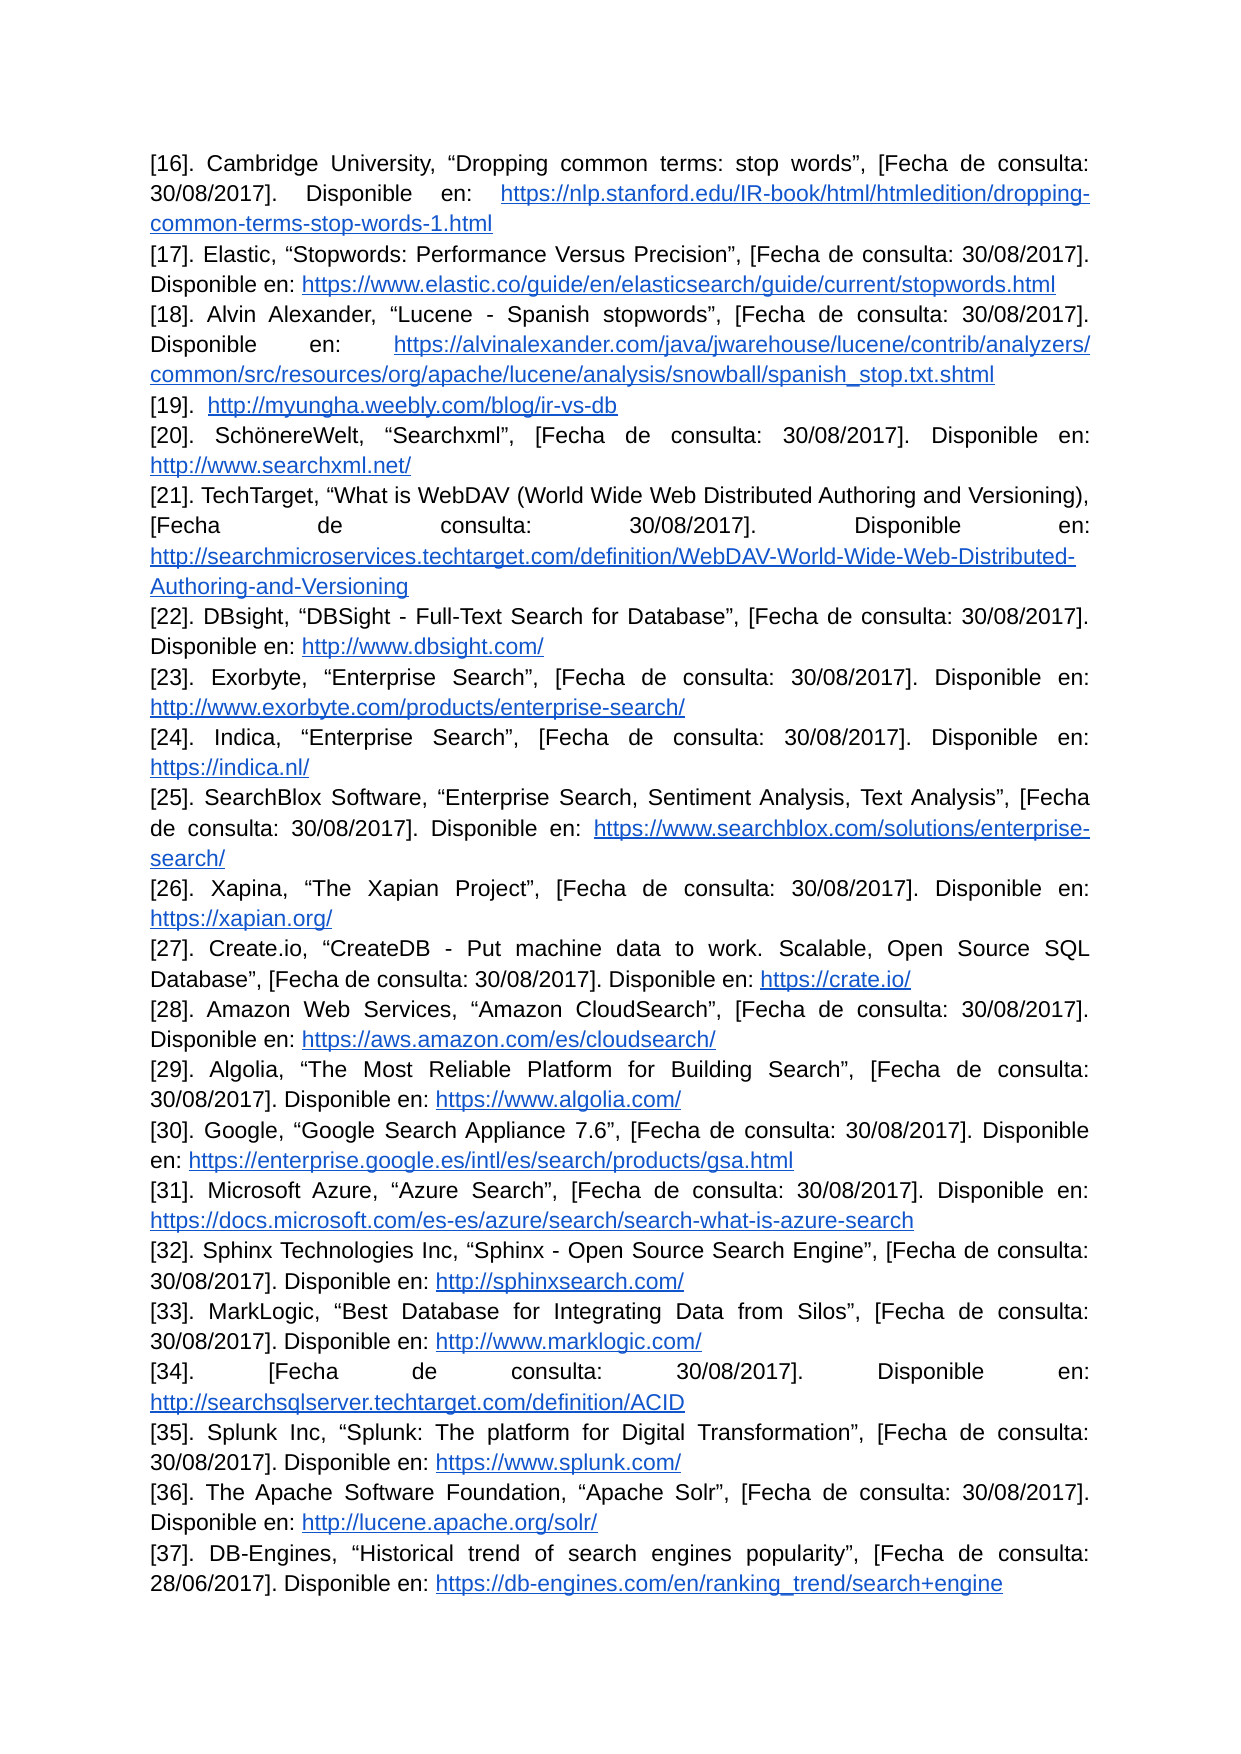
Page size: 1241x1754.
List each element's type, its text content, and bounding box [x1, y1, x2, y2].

text [31]. Microsoft Azure, “Azure Search”, [Fecha de consulta: 30/08/2017]. Disponible en: https://docs.microsoft.com/es-es/azure/search/search-what-is-azure-search [150, 1177, 1090, 1234]
text [23]. Exorbyte, “Enterprise Search”, [Fecha de consulta: 30/08/2017]. Disponible en: http://www.exorbyte.com/products/enterprise-search/ [150, 663, 1090, 720]
text [37]. DB-Engines, “Historical trend of search engines popularity”, [Fecha de consulta: 28/06/2017]. Disponible en: https://db-engines.com/en/ranking_trend/search+engine [150, 1539, 1090, 1596]
text [21]. TechTarget, “What is WebDAV (World Wide Web Distributed Authoring and Versioning), [Fecha de consulta: 30/08/2017]. Disponible en: http://searchmicroservices.techtarget.com/definition/WebDAV-World-Wide-Web-Distributed-Authoring-and-Versioning [150, 482, 1090, 599]
text [18]. Alvin Alexander, “Lucene - Spanish stopwords”, [Fecha de consulta: 30/08/2017]. Disponible en: https://alvinalexander.com/java/jwarehouse/lucene/contrib/analyzers/common/src/resources/org/apache/lucene/analysis/snowball/spanish_stop.txt.shtml [150, 301, 1090, 388]
text [27]. Create.io, “CreateDB - Put machine data to work. Scalable, Open Source SQL Database”, [Fecha de consulta: 30/08/2017]. Disponible en: https://crate.io/ [150, 935, 1090, 992]
text [34]. [Fecha de consulta: 30/08/2017]. Disponible en: http://searchsqlserver.techtarget.com/definition/ACID [150, 1358, 1090, 1415]
text [28]. Amazon Web Services, “Amazon CloudSearch”, [Fecha de consulta: 30/08/2017]. Disponible en: https://aws.amazon.com/es/cloudsearch/ [150, 996, 1090, 1052]
text [16]. Cambridge University, “Dropping common terms: stop words”, [Fecha de consulta: 30/08/2017]. Disponible en: https://nlp.stanford.edu/IR-book/html/htmledition/dropping-common-terms-stop-words-1.html [150, 150, 1090, 237]
text [30]. Google, “Google Search Appliance 7.6”, [Fecha de consulta: 30/08/2017]. Disponible en: https://enterprise.google.es/intl/es/search/products/gsa.html [150, 1117, 1090, 1173]
text [33]. MarkLogic, “Best Database for Integrating Data from Silos”, [Fecha de consulta: 30/08/2017]. Disponible en: http://www.marklogic.com/ [150, 1298, 1090, 1354]
text [26]. Xapina, “The Xapian Project”, [Fecha de consulta: 30/08/2017]. Disponible en: https://xapian.org/ [150, 875, 1090, 932]
text [22]. DBsight, “DBSight - Full-Text Search for Database”, [Fecha de consulta: 30/08/2017]. Disponible en: http://www.dbsight.com/ [150, 603, 1090, 660]
text [24]. Indica, “Enterprise Search”, [Fecha de consulta: 30/08/2017]. Disponible en: https://indica.nl/ [150, 724, 1090, 781]
text [29]. Algolia, “The Most Reliable Platform for Building Search”, [Fecha de consulta: 30/08/2017]. Disponible en: https://www.algolia.com/ [150, 1056, 1090, 1113]
text [20]. SchönereWelt, “Searchxml”, [Fecha de consulta: 30/08/2017]. Disponible en: http://www.searchxml.net/ [150, 422, 1090, 478]
text [25]. SearchBlox Software, “Enterprise Search, Sentiment Analysis, Text Analysis”, [Fecha de consulta: 30/08/2017]. Disponible en: https://www.searchblox.com/solutions/enterprise-search/ [150, 784, 1090, 871]
text [32]. Sphinx Technologies Inc, “Sphinx - Open Source Search Engine”, [Fecha de consulta: 30/08/2017]. Disponible en: http://sphinxsearch.com/ [150, 1237, 1090, 1294]
text [17]. Elastic, “Stopwords: Performance Versus Precision”, [Fecha de consulta: 30/08/2017]. Disponible en: https://www.elastic.co/guide/en/elasticsearch/guide/current/stopwords.html [150, 241, 1090, 297]
text [36]. The Apache Software Foundation, “Apache Solr”, [Fecha de consulta: 30/08/2017]. Disponible en: http://lucene.apache.org/solr/ [150, 1479, 1090, 1536]
text [19]. http://myungha.weebly.com/blog/ir-vs-db [150, 392, 1090, 418]
text [35]. Splunk Inc, “Splunk: The platform for Digital Transformation”, [Fecha de consulta: 30/08/2017]. Disponible en: https://www.splunk.com/ [150, 1419, 1090, 1475]
